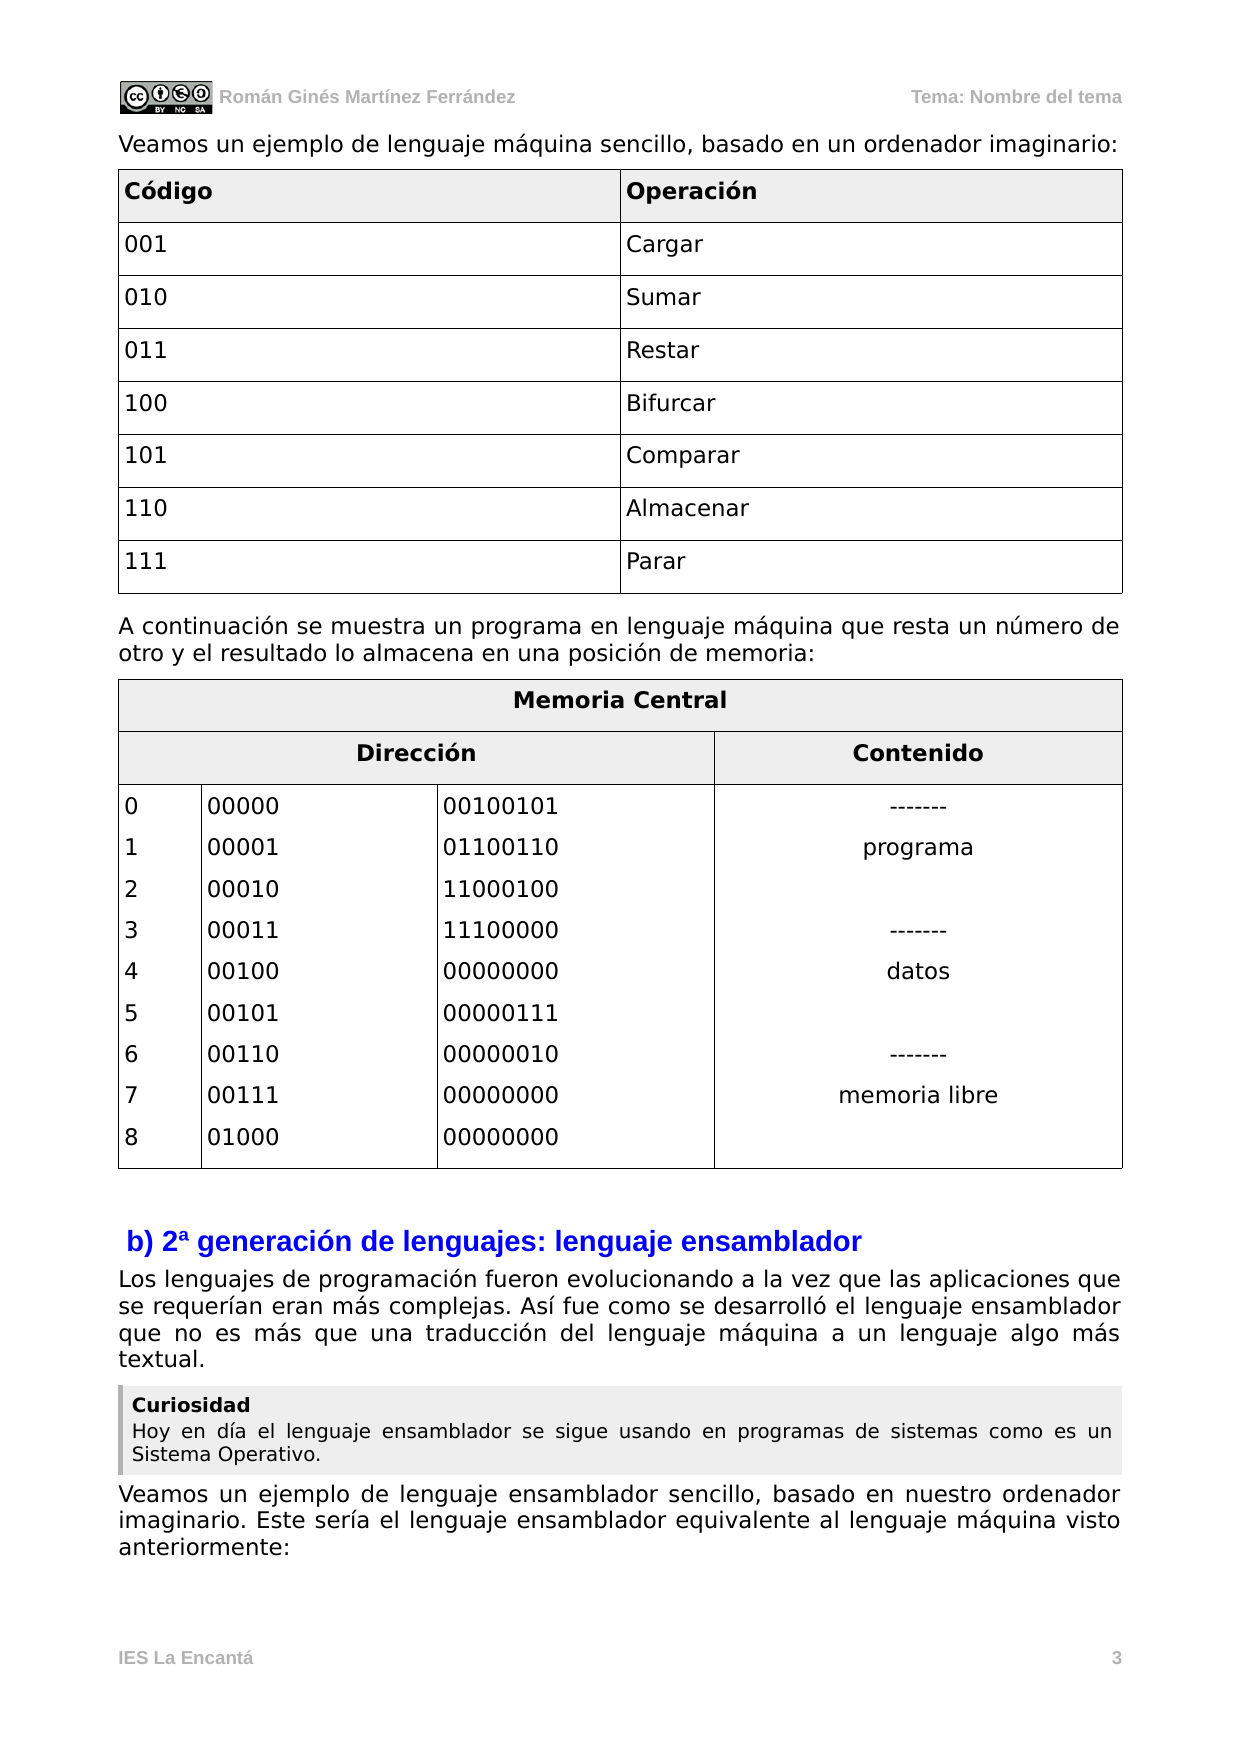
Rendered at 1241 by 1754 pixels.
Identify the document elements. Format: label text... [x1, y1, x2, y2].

text Curiosidad [123, 1386, 1122, 1411]
table_cell Cargar [621, 223, 1122, 275]
table_cell Sumar [621, 276, 1122, 328]
table_cell ------- programa ------- datos ------- memoria libre [715, 785, 1122, 1168]
picture [120, 81, 213, 114]
table_cell Almacenar [621, 488, 1122, 540]
table_header Operación [621, 170, 1122, 222]
text Veamos un ejemplo de lenguaje máquina sencillo, basado en un ordenador imaginario: [118, 131, 1122, 157]
table_cell Bifurcar [621, 382, 1122, 434]
table_cell 001 [119, 223, 620, 275]
table_header Memoria Central [119, 680, 1122, 731]
table_cell 00100101 01100110 11000100 11100000 00000000 00000111 00000010 00000000 00000000 [438, 785, 714, 1168]
text A continuación se muestra un programa en lenguaje máquina que resta un número de otro y el resultado lo almacena en una posición de memoria: [118, 613, 1122, 667]
table_cell Contenido [715, 732, 1122, 784]
table_cell Parar [621, 541, 1122, 593]
table_header Código [119, 170, 620, 222]
text Los lenguajes de programación fueron evolucionando a la vez que las aplicaciones que se requerían eran más complejas. Así fue como se desarrolló el lenguaje ensamblador que no es más que una traducción del lenguaje máquina a un lenguaje algo más textual. [118, 1267, 1122, 1373]
table_cell 00000 00001 00010 00011 00100 00101 00110 00111 01000 [202, 785, 437, 1168]
table_cell 110 [119, 488, 620, 540]
text Veamos un ejemplo de lenguaje ensamblador sencillo, basado en nuestro ordenador imaginario. Este sería el lenguaje ensamblador equivalente al lenguaje máquina visto anteriormente: [118, 1481, 1122, 1561]
table_cell 010 [119, 276, 620, 328]
table_cell 101 [119, 435, 620, 487]
table_cell 111 [119, 541, 620, 593]
table_cell 100 [119, 382, 620, 434]
text Hoy en día el lenguaje ensamblador se sigue usando en programas de sistemas como es un Sistema Operativo. [123, 1411, 1122, 1475]
table_cell Restar [621, 329, 1122, 381]
table_cell 011 [119, 329, 620, 381]
subtitle 2ª generación de lenguajes: lenguaje ensamblador [118, 1224, 1122, 1258]
table_cell Dirección [119, 732, 714, 784]
table_cell Comparar [621, 435, 1122, 487]
table_cell 0 1 2 3 4 5 6 7 8 [119, 785, 201, 1168]
